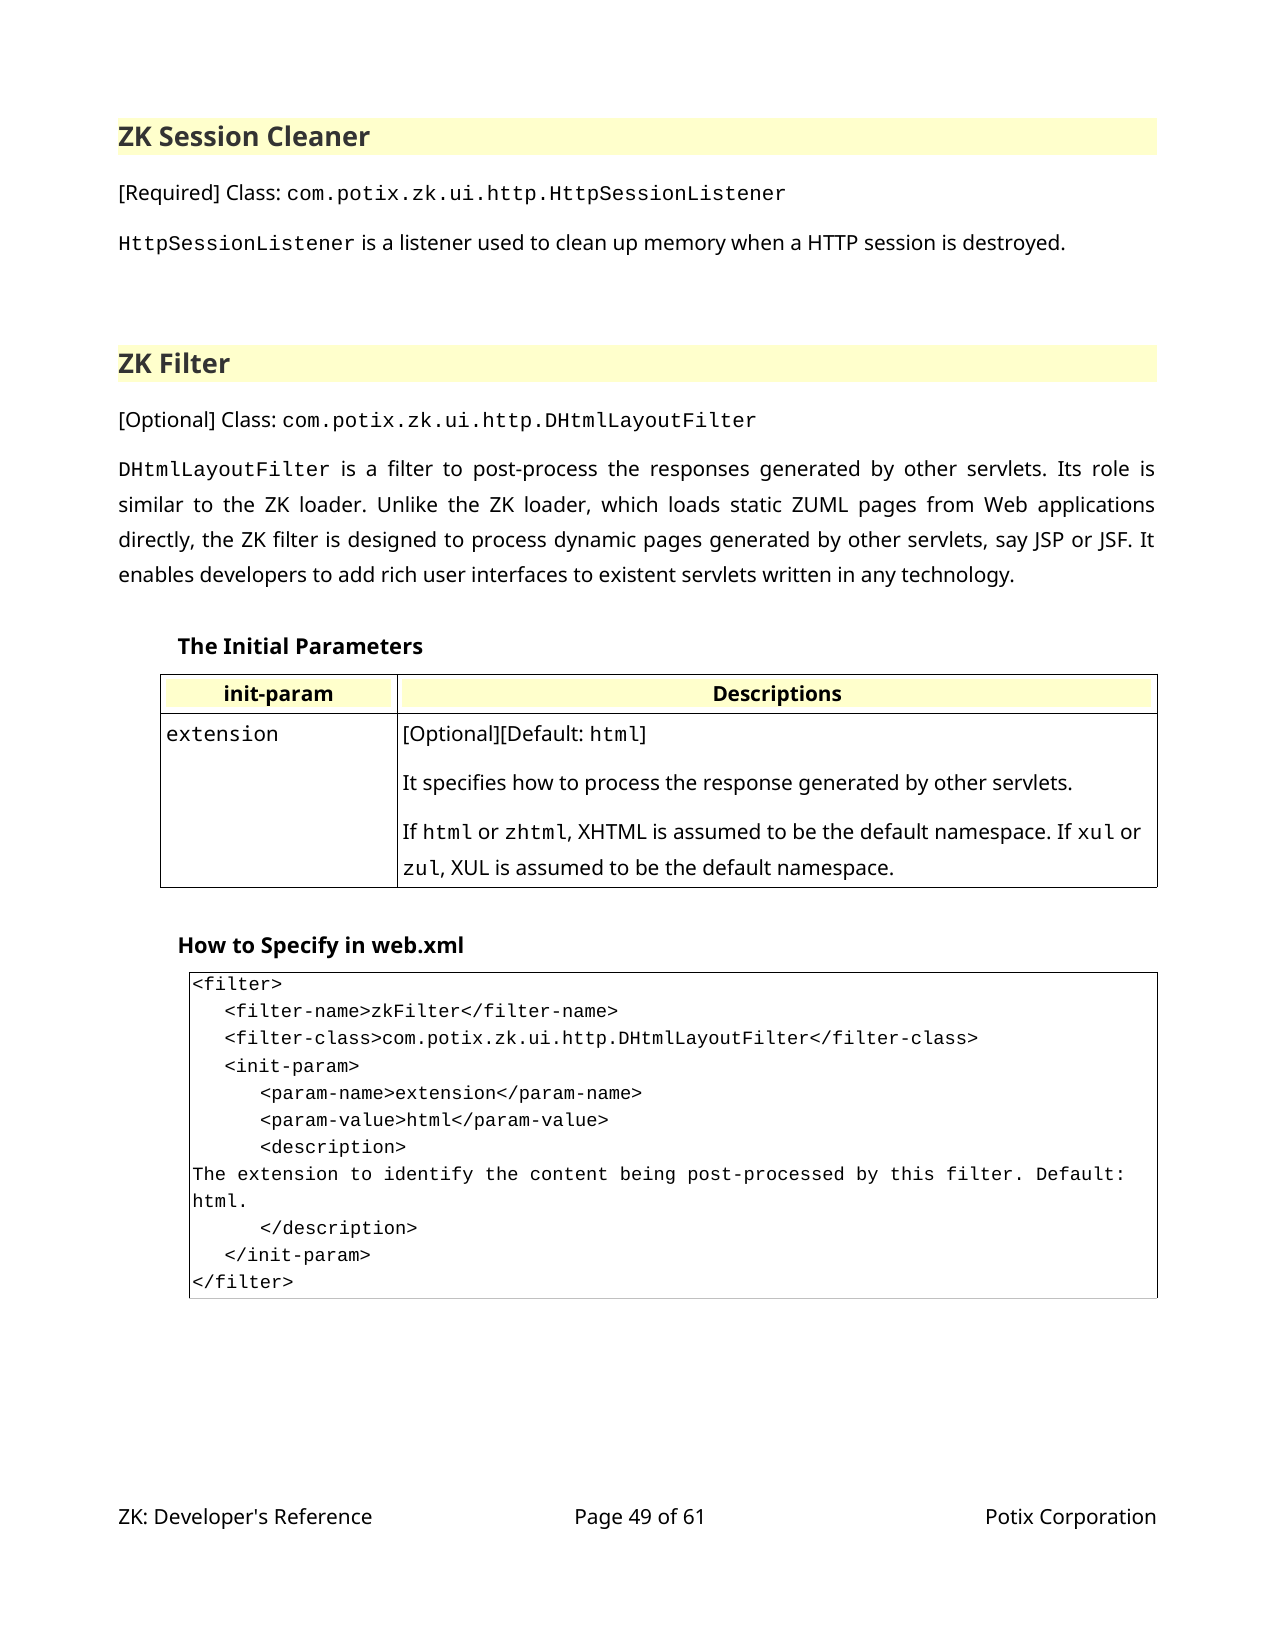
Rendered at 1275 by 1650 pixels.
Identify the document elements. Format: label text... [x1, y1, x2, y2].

subtitle ZK Filter [118, 345, 1157, 382]
subtitle How to Specify in web.xml [177, 929, 1157, 959]
text </filter> [190, 1270, 1157, 1298]
table_cell [Optional][Default: html] It specifies how to process the response generated by other servlets. If html or zhtml, XHTML is assumed to be the default namespace. If xul or zul, XUL is assumed to be the default namespace. [398, 714, 1157, 887]
text <param-name>extension</param-name> [190, 1081, 1157, 1105]
text [Required] Class: com.potix.zk.ui.http.HttpSessionListener [118, 178, 1157, 207]
text <filter-name>zkFilter</filter-name> [190, 999, 1157, 1023]
table_header Descriptions [398, 675, 1157, 713]
table_header init-param [161, 675, 397, 713]
text </init-param> [190, 1243, 1157, 1267]
text <param-value>html</param-value> [190, 1108, 1157, 1132]
subtitle ZK Session Cleaner [118, 118, 1157, 155]
text HttpSessionListener is a listener used to clean up memory when a HTTP session is destroyed. [118, 228, 1157, 256]
text DHtmlLayoutFilter is a filter to post-process the responses generated by other servlets. Its role is similar to the ZK loader. Unlike the ZK loader, which loads static ZUML pages from Web applications directly, the ZK filter is designed to process dynamic pages generated by other servlets, say JSP or JSF. It enables developers to add rich user interfaces to existent servlets written in any technology. [118, 454, 1157, 588]
text <init-param> [190, 1053, 1157, 1078]
table_cell extension [161, 714, 397, 887]
text <description> [190, 1135, 1157, 1159]
text <filter> [190, 973, 1157, 996]
text The extension to identify the content being post-processed by this filter. Default: html. [190, 1162, 1157, 1213]
text [Optional] Class: com.potix.zk.ui.http.DHtmlLayoutFilter [118, 405, 1157, 434]
text </description> [190, 1216, 1157, 1240]
text <filter-class>com.potix.zk.ui.http.DHtmlLayoutFilter</filter-class> [190, 1026, 1157, 1051]
subtitle The Initial Parameters [177, 631, 1157, 661]
